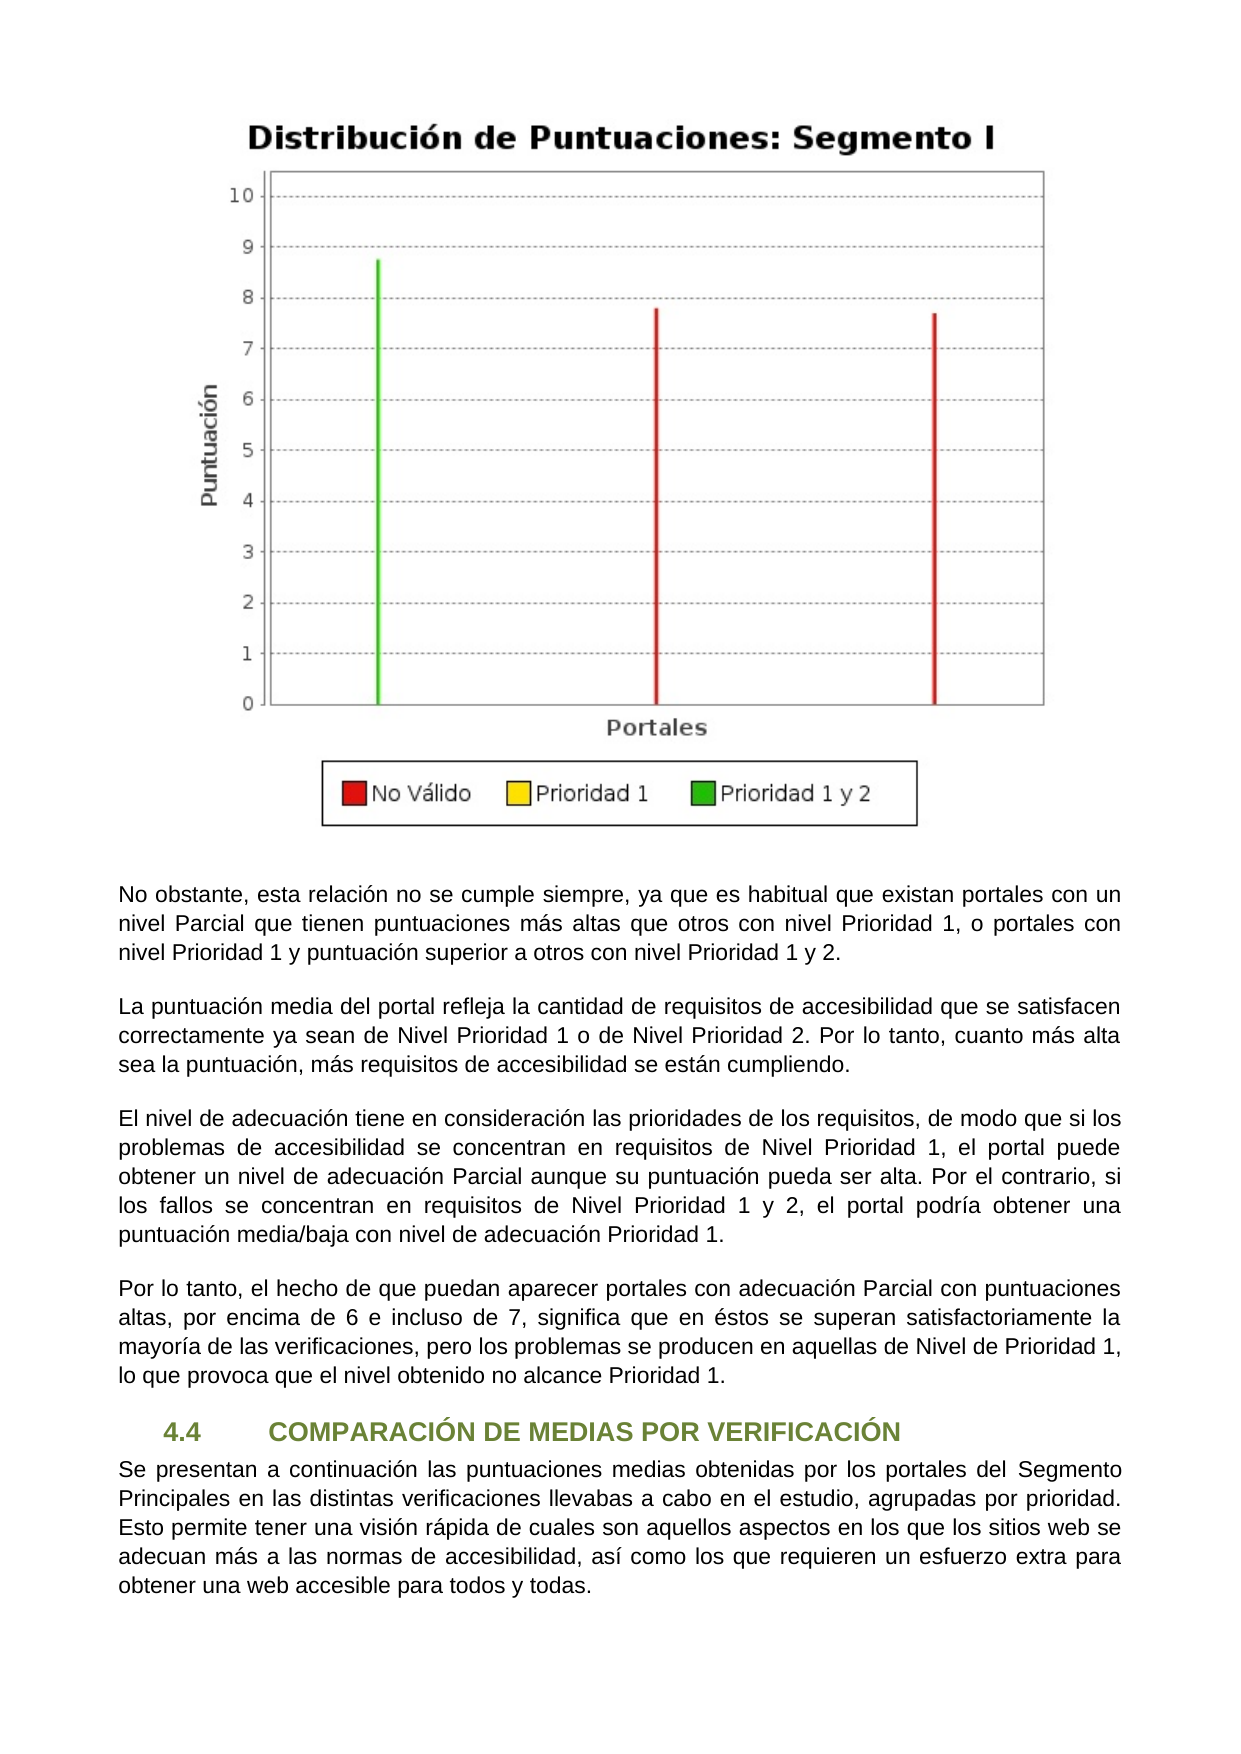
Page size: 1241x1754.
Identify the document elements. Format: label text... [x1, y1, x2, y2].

text Por lo tanto, el hecho de que puedan aparecer portales con adecuación Parcial con puntuaciones altas, por encima de 6 e incluso de 7, significa que en éstos se superan satisfactoriamente la mayoría de las verificaciones, pero los problemas se producen en aquellas de Nivel de Prioridad 1, lo que provoca que el nivel obtenido no alcance Prioridad 1. [118, 1275, 1122, 1388]
picture [178, 118, 1062, 828]
text El nivel de adecuación tiene en consideración las prioridades de los requisitos, de modo que si los problemas de accesibilidad se concentran en requisitos de Nivel Prioridad 1, el portal puede obtener un nivel de adecuación Parcial aunque su puntuación pueda ser alta. Por el contrario, si los fallos se concentran en requisitos de Nivel Prioridad 1 y 2, el portal podría obtener una puntuación media/baja con nivel de adecuación Prioridad 1. [118, 1105, 1122, 1247]
text La puntuación media del portal refleja la cantidad de requisitos de accesibilidad que se satisfacen correctamente ya sean de Nivel Prioridad 1 o de Nivel Prioridad 2. Por lo tanto, cuanto más alta sea la puntuación, más requisitos de accesibilidad se están cumpliendo. [118, 993, 1122, 1078]
text Se presentan a continuación las puntuaciones medias obtenidas por los portales del Segmento Principales en las distintas verificaciones llevabas a cabo en el estudio, agrupadas por prioridad. Esto permite tener una visión rápida de cuales son aquellos aspectos en los que los sitios web se adecuan más a las normas de accesibilidad, así como los que requieren un esfuerzo extra para obtener una web accesible para todos y todas. [118, 1456, 1122, 1599]
subtitle Comparación de medias por verificación [156, 1416, 1122, 1447]
text No obstante, esta relación no se cumple siempre, ya que es habitual que existan portales con un nivel Parcial que tienen puntuaciones más altas que otros con nivel Prioridad 1, o portales con nivel Prioridad 1 y puntuación superior a otros con nivel Prioridad 1 y 2. [118, 881, 1122, 966]
